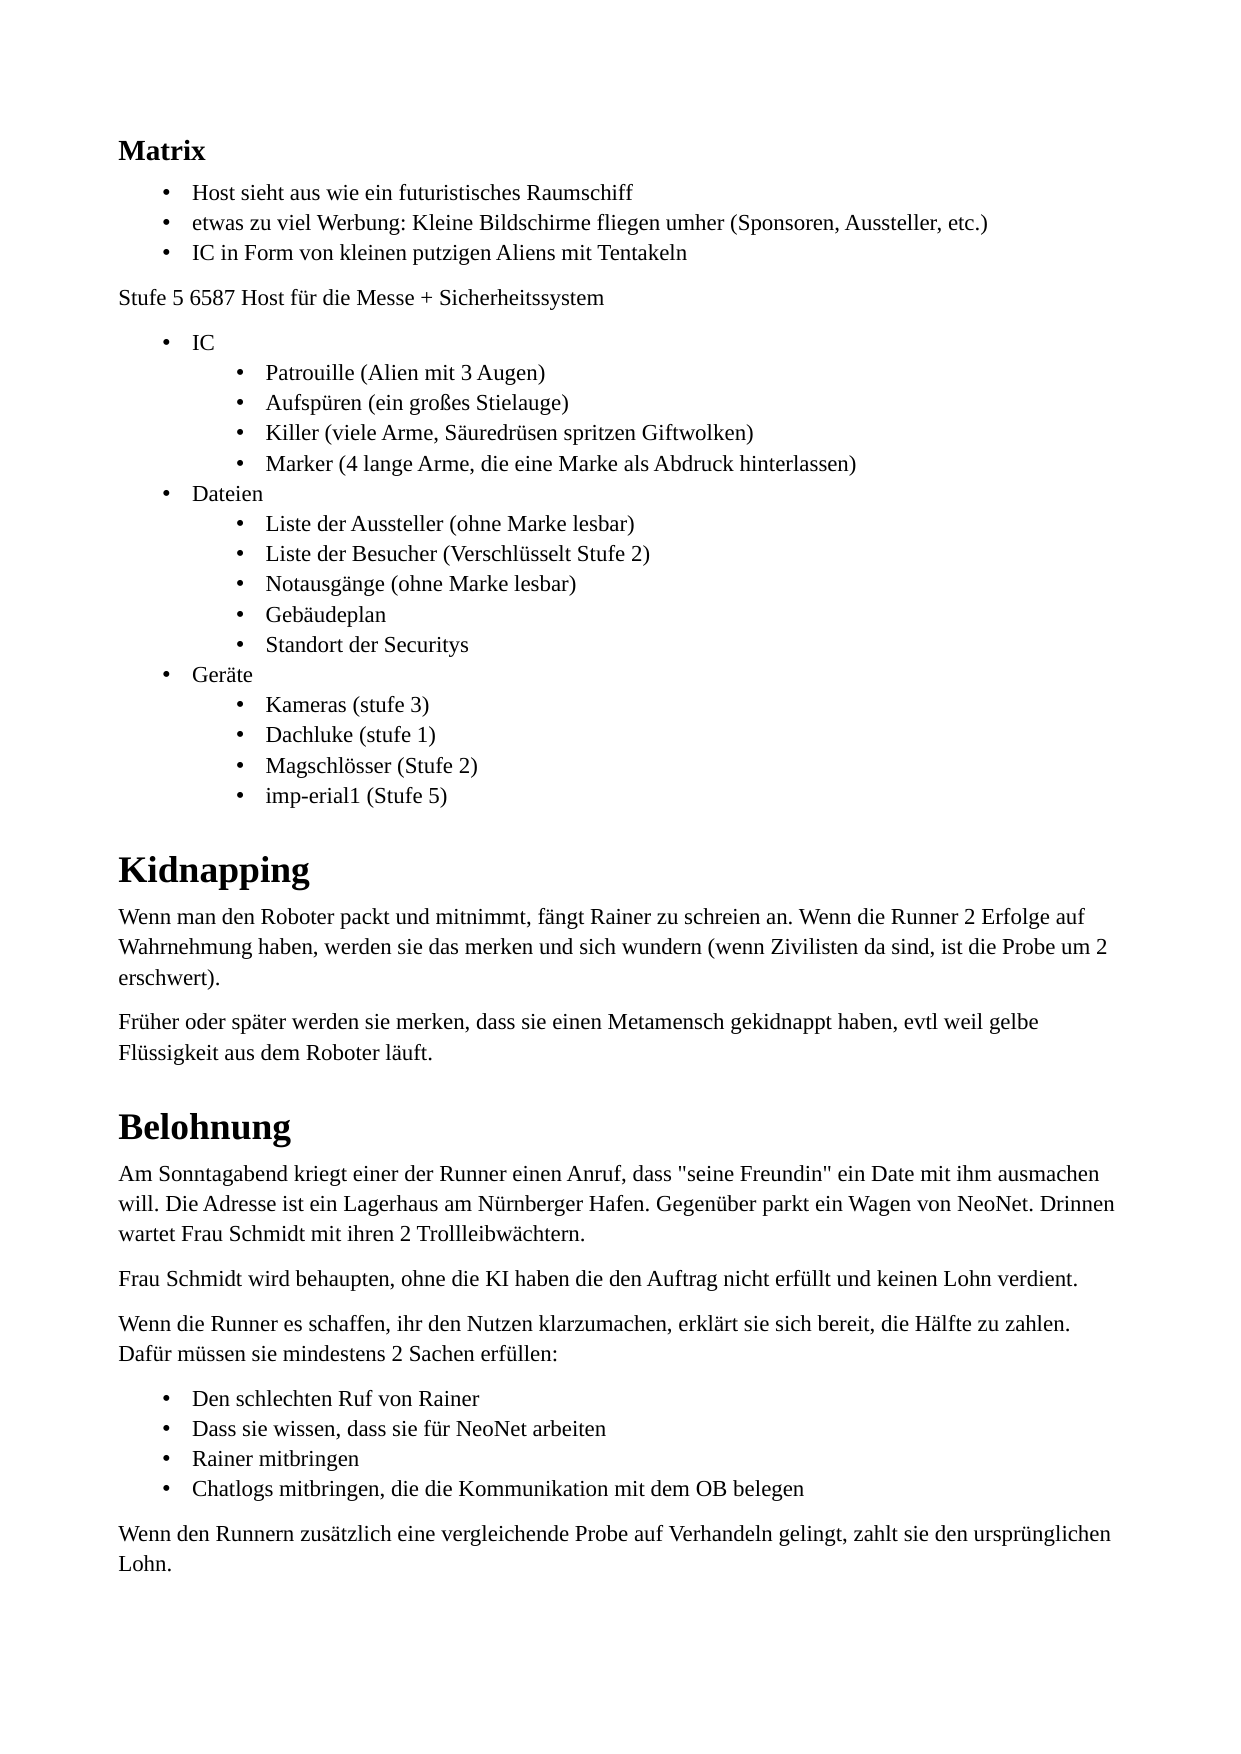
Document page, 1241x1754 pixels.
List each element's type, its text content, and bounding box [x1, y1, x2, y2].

subtitle Kidnapping [118, 847, 1122, 891]
list Host sieht aus wie ein futuristisches Raumschiff [162, 179, 1122, 205]
list Magschlösser (Stufe 2) [236, 752, 1122, 778]
list Aufspüren (ein großes Stielauge) [236, 389, 1122, 416]
text Wenn man den Roboter packt und mitnimmt, fängt Rainer zu schreien an. Wenn die Runner 2 Erfolge auf Wahrnehmung haben, werden sie das merken und sich wundern (wenn Zivilisten da sind, ist die Probe um 2 erschwert). [118, 903, 1122, 990]
list IC [162, 329, 1122, 355]
list Notausgänge (ohne Marke lesbar) [236, 570, 1122, 597]
text Am Sonntagabend kriegt einer der Runner einen Anruf, dass "seine Freundin" ein Date mit ihm ausmachen will. Die Adresse ist ein Lagerhaus am Nürnberger Hafen. Gegenüber parkt ein Wagen von NeoNet. Drinnen wartet Frau Schmidt mit ihren 2 Trollleibwächtern. [118, 1160, 1122, 1247]
list Liste der Besucher (Verschlüsselt Stufe 2) [236, 540, 1122, 567]
list imp-erial1 (Stufe 5) [236, 782, 1122, 808]
list Rainer mitbringen [162, 1445, 1122, 1472]
list Marker (4 lange Arme, die eine Marke als Abdruck hinterlassen) [236, 449, 1122, 476]
text Früher oder später werden sie merken, dass sie einen Metamensch gekidnappt haben, evtl weil gelbe Flüssigkeit aus dem Roboter läuft. [118, 1008, 1122, 1065]
list Killer (viele Arme, Säuredrüsen spritzen Giftwolken) [236, 419, 1122, 446]
text Frau Schmidt wird behaupten, ohne die KI haben die den Auftrag nicht erfüllt und keinen Lohn verdient. [118, 1265, 1122, 1291]
text Wenn den Runnern zusätzlich eine vergleichende Probe auf Verhandeln gelingt, zahlt sie den ursprünglichen Lohn. [118, 1520, 1122, 1577]
text Wenn die Runner es schaffen, ihr den Nutzen klarzumachen, erklärt sie sich bereit, die Hälfte zu zahlen. Dafür müssen sie mindestens 2 Sachen erfüllen: [118, 1310, 1122, 1366]
subtitle Belohnung [118, 1104, 1122, 1147]
list Standort der Securitys [236, 631, 1122, 657]
list Den schlechten Ruf von Rainer [162, 1385, 1122, 1411]
list Kameras (stufe 3) [236, 691, 1122, 718]
list etwas zu viel Werbung: Kleine Bildschirme fliegen umher (Sponsoren, Aussteller, etc.) [162, 209, 1122, 235]
list Patrouille (Alien mit 3 Augen) [236, 359, 1122, 385]
text Stufe 5 6587 Host für die Messe + Sicherheitssystem [118, 284, 1122, 310]
list IC in Form von kleinen putzigen Aliens mit Tentakeln [162, 239, 1122, 266]
list Dachluke (stufe 1) [236, 721, 1122, 748]
list Dateien [162, 480, 1122, 506]
list Dass sie wissen, dass sie für NeoNet arbeiten [162, 1415, 1122, 1441]
list Chatlogs mitbringen, die die Kommunikation mit dem OB belegen [162, 1475, 1122, 1502]
list Gebäudeplan [236, 601, 1122, 627]
list Geräte [162, 661, 1122, 687]
list Liste der Aussteller (ohne Marke lesbar) [236, 510, 1122, 536]
subtitle Matrix [118, 133, 1122, 166]
